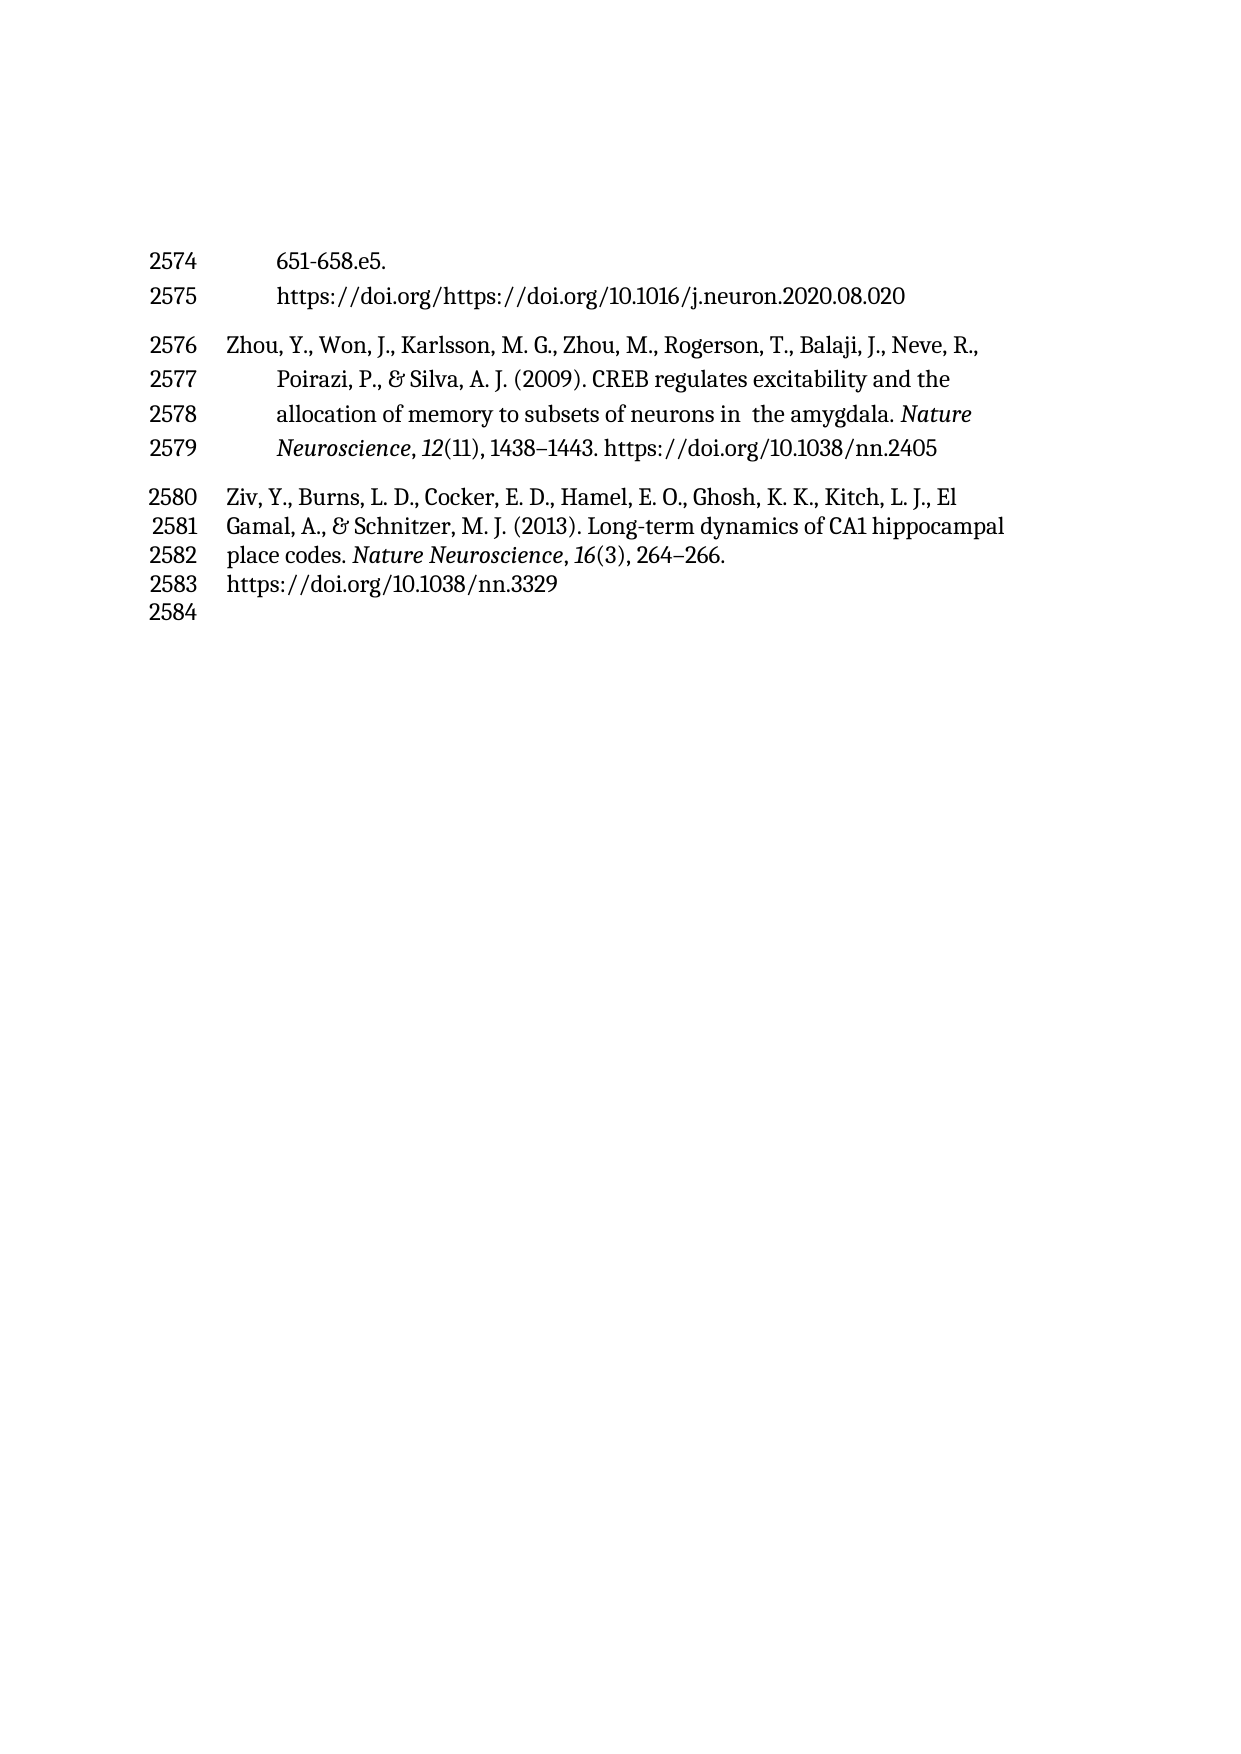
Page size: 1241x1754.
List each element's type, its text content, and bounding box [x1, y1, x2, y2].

text Zhou, Y., Won, J., Karlsson, M. G., Zhou, M., Rogerson, T., Balaji, J., Neve, R., Poirazi, P., & Silva, A. J. (2009). CREB regulates excitability and the allocation of memory to subsets of neurons in the amygdala. Nature Neuroscience, 12(11), 1438–1443. https://doi.org/10.1038/nn.2405 [226, 331, 1014, 463]
text 651-658.e5. https://doi.org/https://doi.org/10.1016/j.neuron.2020.08.020 [226, 247, 1014, 310]
text Ziv, Y., Burns, L. D., Cocker, E. D., Hamel, E. O., Ghosh, K. K., Kitch, L. J., El Gamal, A., & Schnitzer, M. J. (2013). Long-term dynamics of CA1 hippocampal place codes. Nature Neuroscience, 16(3), 264–266. https://doi.org/10.1038/nn.3329 [226, 483, 1014, 598]
